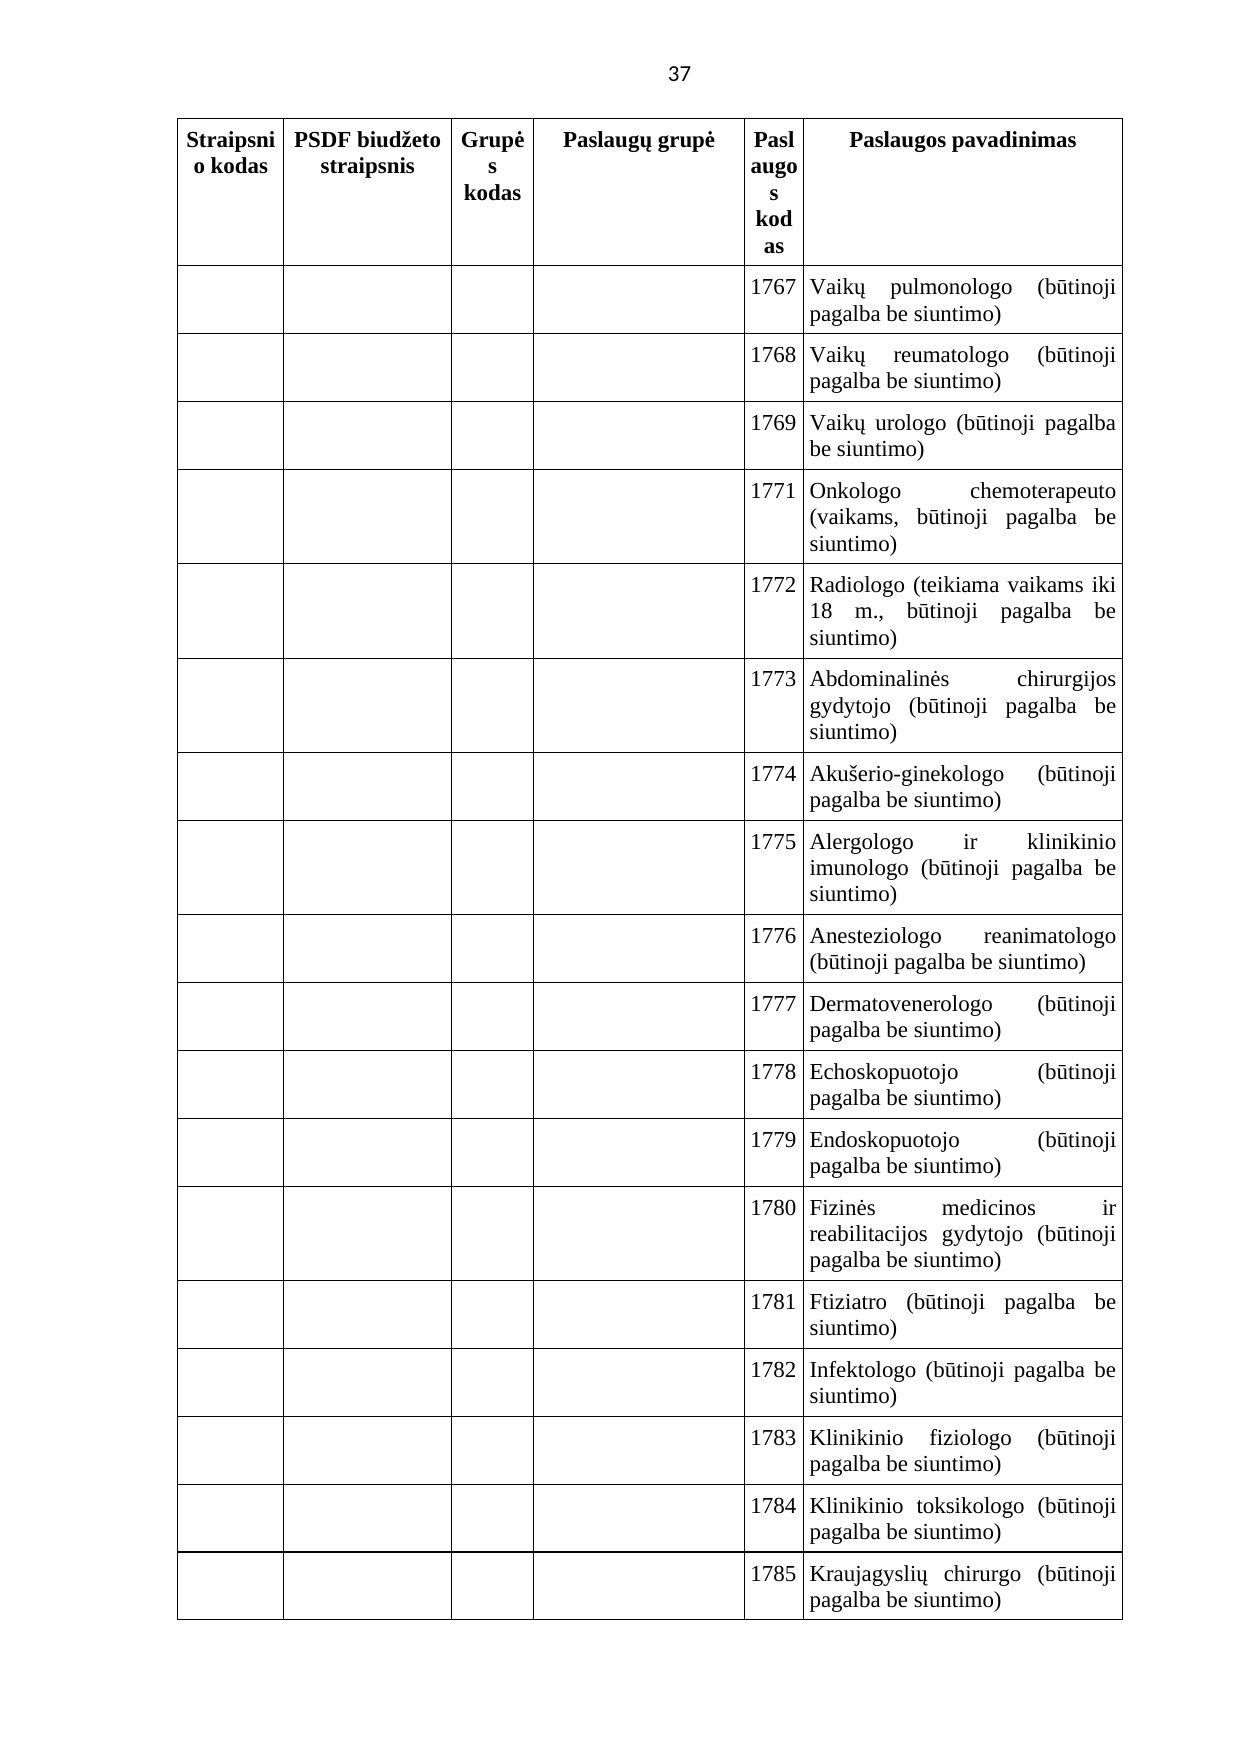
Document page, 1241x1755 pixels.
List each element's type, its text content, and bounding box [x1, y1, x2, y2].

table_cell 1785 [745, 1553, 803, 1619]
table_cell 1780 [745, 1187, 803, 1280]
table_cell 1777 [745, 983, 803, 1050]
table_cell [284, 1553, 451, 1619]
table_cell Anesteziologo reanimatologo (būtinoji pagalba be siuntimo) [804, 915, 1122, 982]
table_cell [284, 1119, 451, 1186]
table_cell [284, 1051, 451, 1118]
table_cell [534, 402, 744, 469]
table_cell [178, 821, 283, 914]
table_cell [452, 915, 533, 982]
table_cell [534, 334, 744, 401]
table_cell 1778 [745, 1051, 803, 1118]
table_cell 1773 [745, 659, 803, 752]
table_header Paslaugų grupė [534, 119, 744, 265]
table_cell [452, 1051, 533, 1118]
table_cell [452, 564, 533, 657]
table_cell [178, 1187, 283, 1280]
table_cell Akušerio-ginekologo (būtinoji pagalba be siuntimo) [804, 753, 1122, 819]
table_cell [534, 1349, 744, 1416]
table_cell [178, 564, 283, 657]
table_cell [452, 1485, 533, 1551]
table_cell [452, 334, 533, 401]
table_cell 1768 [745, 334, 803, 401]
table_cell [452, 1187, 533, 1280]
table_cell Dermatovenerologo (būtinoji pagalba be siuntimo) [804, 983, 1122, 1050]
table_cell [534, 1119, 744, 1186]
table_cell [284, 1187, 451, 1280]
table_cell Abdominalinės chirurgijos gydytojo (būtinoji pagalba be siuntimo) [804, 659, 1122, 752]
table_cell 1781 [745, 1281, 803, 1348]
table_cell [534, 564, 744, 657]
table_cell [284, 402, 451, 469]
table_header PSDF biudžeto straipsnis [284, 119, 451, 265]
table_cell Fizinės medicinos ir reabilitacijos gydytojo (būtinoji pagalba be siuntimo) [804, 1187, 1122, 1280]
table_cell [178, 1119, 283, 1186]
table_cell [178, 753, 283, 819]
table_cell [534, 1281, 744, 1348]
table_cell [284, 915, 451, 982]
table_cell [178, 1349, 283, 1416]
table_cell [534, 821, 744, 914]
table_cell [452, 1553, 533, 1619]
table_cell Endoskopuotojo (būtinoji pagalba be siuntimo) [804, 1119, 1122, 1186]
table_cell [178, 266, 283, 333]
table_cell Vaikų reumatologo (būtinoji pagalba be siuntimo) [804, 334, 1122, 401]
table_cell [284, 659, 451, 752]
table_cell [178, 402, 283, 469]
table_header Straipsnio kodas [178, 119, 283, 265]
table_header Grupės kodas [452, 119, 533, 265]
table_cell 1772 [745, 564, 803, 657]
table_cell Echoskopuotojo (būtinoji pagalba be siuntimo) [804, 1051, 1122, 1118]
table_cell [284, 1417, 451, 1483]
table_cell 1783 [745, 1417, 803, 1483]
table_cell [178, 1485, 283, 1551]
table_cell [178, 1051, 283, 1118]
table_cell [534, 1417, 744, 1483]
table_cell [178, 334, 283, 401]
table_cell [452, 821, 533, 914]
table_cell [178, 659, 283, 752]
table_cell [178, 1281, 283, 1348]
table_cell Klinikinio fiziologo (būtinoji pagalba be siuntimo) [804, 1417, 1122, 1483]
table_cell [452, 1119, 533, 1186]
table_cell [452, 1417, 533, 1483]
table_cell [534, 470, 744, 563]
table_cell 1784 [745, 1485, 803, 1551]
table_cell [452, 402, 533, 469]
table_cell [284, 334, 451, 401]
table_cell [284, 1485, 451, 1551]
table_cell [534, 753, 744, 819]
table_cell 1782 [745, 1349, 803, 1416]
table_cell [534, 1051, 744, 1118]
table_header Paslaugos pavadinimas [804, 119, 1122, 265]
table_cell [284, 753, 451, 819]
table_cell [534, 266, 744, 333]
table_cell [452, 983, 533, 1050]
table_cell Kraujagyslių chirurgo (būtinoji pagalba be siuntimo) [804, 1553, 1122, 1619]
table_cell [284, 564, 451, 657]
table_cell 1771 [745, 470, 803, 563]
table_cell [178, 1417, 283, 1483]
table_cell [284, 1281, 451, 1348]
table_cell 1779 [745, 1119, 803, 1186]
table_cell [534, 1553, 744, 1619]
table_cell Ftiziatro (būtinoji pagalba be siuntimo) [804, 1281, 1122, 1348]
table_cell [452, 1349, 533, 1416]
table_cell Vaikų urologo (būtinoji pagalba be siuntimo) [804, 402, 1122, 469]
table_cell [284, 821, 451, 914]
table_cell Onkologo chemoterapeuto (vaikams, būtinoji pagalba be siuntimo) [804, 470, 1122, 563]
table_cell Infektologo (būtinoji pagalba be siuntimo) [804, 1349, 1122, 1416]
table_cell [452, 1281, 533, 1348]
table_cell [452, 266, 533, 333]
table_cell [178, 470, 283, 563]
table_cell 1775 [745, 821, 803, 914]
table_cell [452, 470, 533, 563]
table_header Paslaugos kodas [745, 119, 803, 265]
table_cell 1767 [745, 266, 803, 333]
table_cell [284, 1349, 451, 1416]
table_cell Radiologo (teikiama vaikams iki 18 m., būtinoji pagalba be siuntimo) [804, 564, 1122, 657]
table_cell [284, 470, 451, 563]
table_cell [534, 915, 744, 982]
table_cell [534, 983, 744, 1050]
table_cell 1769 [745, 402, 803, 469]
table_cell [284, 983, 451, 1050]
table_cell [452, 753, 533, 819]
table_cell [534, 1485, 744, 1551]
table_cell 1776 [745, 915, 803, 982]
table_cell Alergologo ir klinikinio imunologo (būtinoji pagalba be siuntimo) [804, 821, 1122, 914]
table_cell 1774 [745, 753, 803, 819]
table_cell [534, 1187, 744, 1280]
table_cell [534, 659, 744, 752]
table_cell [178, 1553, 283, 1619]
table_cell [452, 659, 533, 752]
table_cell [284, 266, 451, 333]
table_cell [178, 983, 283, 1050]
table_cell Klinikinio toksikologo (būtinoji pagalba be siuntimo) [804, 1485, 1122, 1551]
table_cell Vaikų pulmonologo (būtinoji pagalba be siuntimo) [804, 266, 1122, 333]
table_cell [178, 915, 283, 982]
